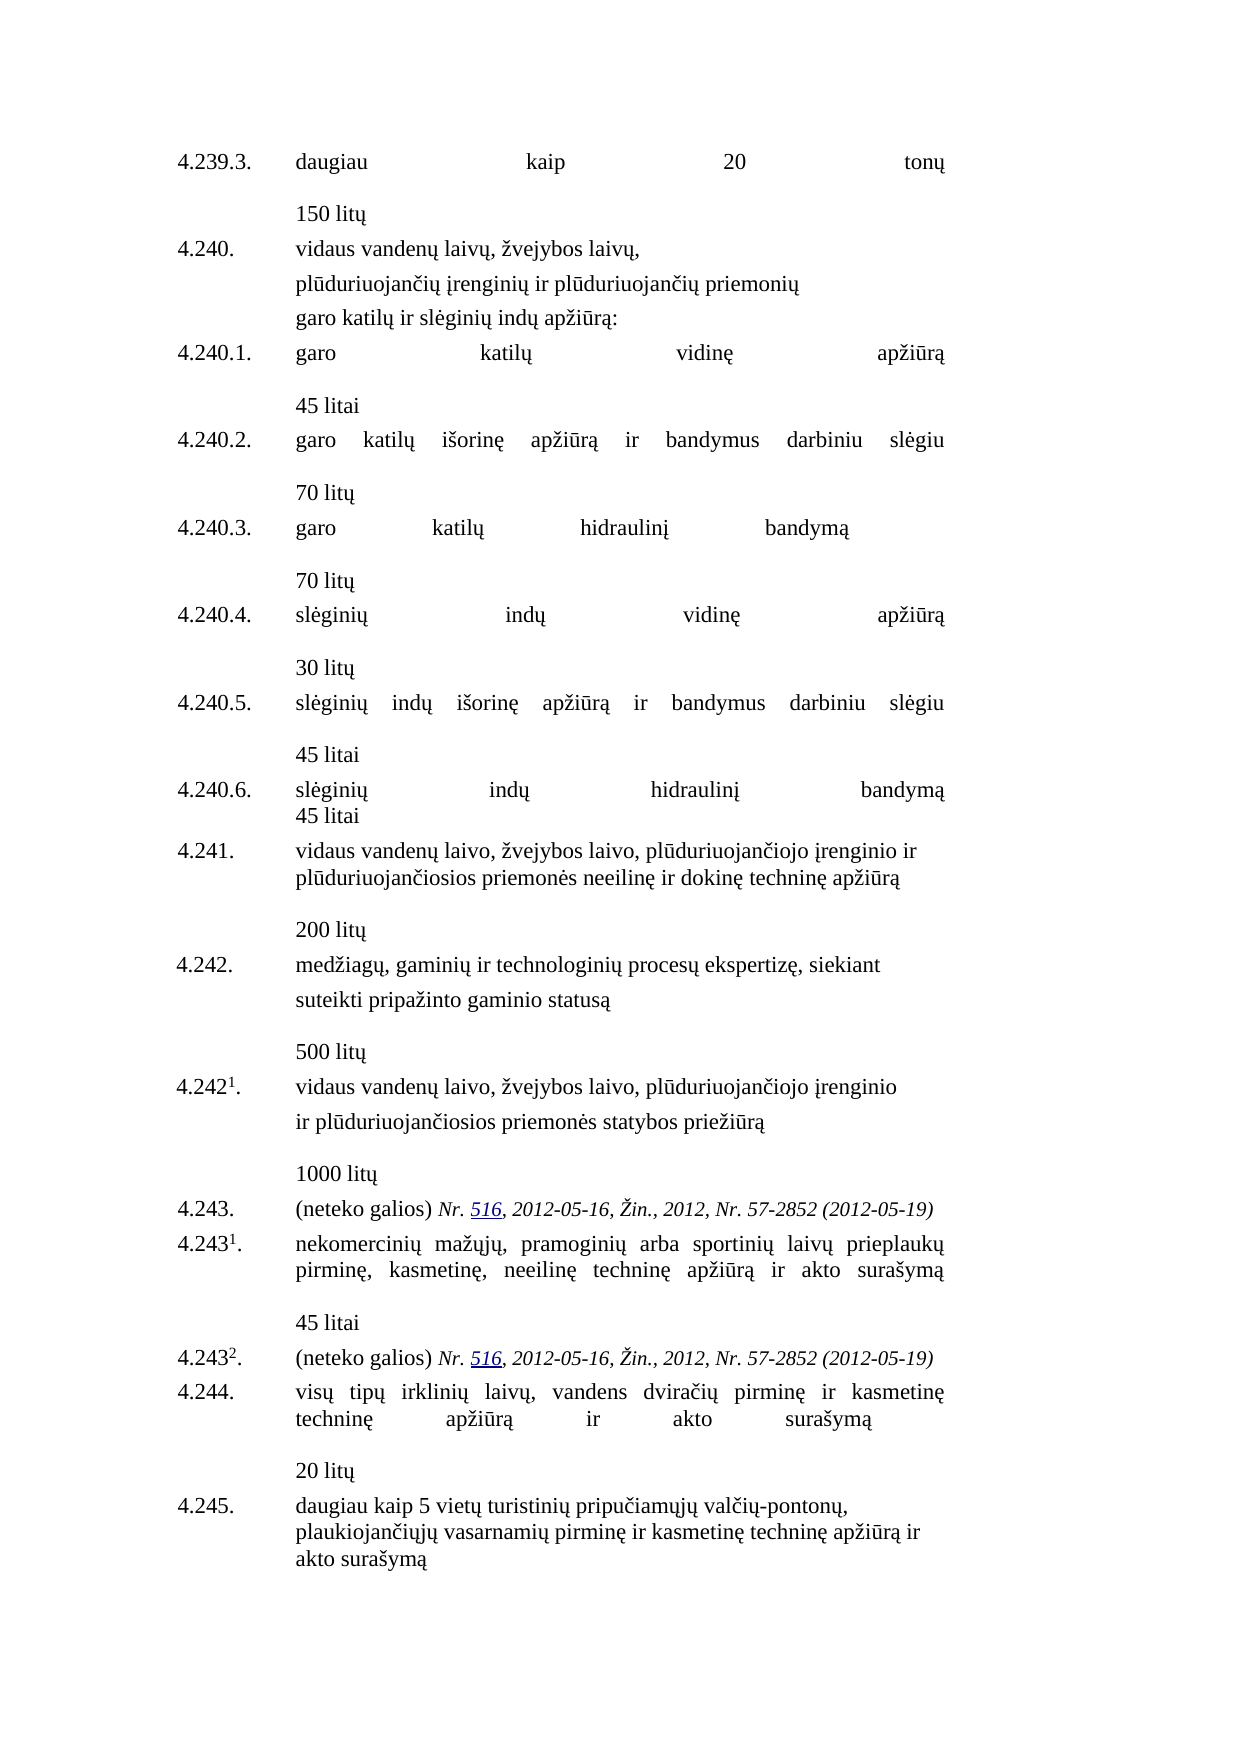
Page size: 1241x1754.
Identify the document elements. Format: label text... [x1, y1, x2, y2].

text plūduriuojančių įrenginių ir plūduriuojančių priemonių [177, 270, 1122, 296]
text 4.244. visų tipų irklinių laivų, vandens dviračių pirminę ir kasmetinę techninę apžiūrą ir akto surašymą 20 litų [177, 1378, 945, 1484]
text suteikti pripažinto gaminio statusą 500 litų [176, 986, 945, 1065]
text 4.239.3. daugiau kaip 20 tonų 150 litų [177, 148, 945, 227]
text garo katilų ir slėginių indų apžiūrą: [295, 304, 945, 331]
text 4.240.6. slėginių indų hidraulinį bandymą 45 litai [177, 776, 945, 829]
text 4.240.5. slėginių indų išorinę apžiūrą ir bandymus darbiniu slėgiu 45 litai [177, 689, 945, 768]
text 4.241. vidaus vandenų laivo, žvejybos laivo, plūduriuojančiojo įrenginio ir plūduriuojančiosios priemonės neeilinę ir dokinę techninę apžiūrą 200 litų [177, 837, 945, 943]
text 4.240.1. garo katilų vidinę apžiūrą 45 litai [177, 339, 945, 418]
text ir plūduriuojančiosios priemonės statybos priežiūrą 1000 litų [176, 1108, 945, 1187]
text 4.240. vidaus vandenų laivų, žvejybos laivų, [177, 235, 1122, 261]
text 4.245. daugiau kaip 5 vietų turistinių pripučiamųjų valčių-pontonų, plaukiojančiųjų vasarnamių pirminę ir kasmetinę techninę apžiūrą ir akto surašymą [177, 1492, 945, 1571]
text 4.243. (neteko galios) Nr. 516, 2012-05-16, Žin., 2012, Nr. 57-2852 (2012-05-19) [177, 1195, 945, 1221]
text 4.2432. (neteko galios) Nr. 516, 2012-05-16, Žin., 2012, Nr. 57-2852 (2012-05-19) [177, 1343, 945, 1370]
text 4.240.3. garo katilų hidraulinį bandymą 70 litų [177, 514, 945, 593]
text 4.240.4. slėginių indų vidinę apžiūrą 30 litų [177, 601, 945, 680]
text 4.2431. nekomercinių mažųjų, pramoginių arba sportinių laivų prieplaukų pirminę, kasmetinę, neeilinę techninę apžiūrą ir akto surašymą 45 litai [177, 1230, 945, 1335]
text 4.2421. vidaus vandenų laivo, žvejybos laivo, plūduriuojančiojo įrenginio [176, 1073, 945, 1099]
text 4.242. medžiagų, gaminių ir technologinių procesų ekspertizę, siekiant [176, 951, 945, 977]
text 4.240.2. garo katilų išorinę apžiūrą ir bandymus darbiniu slėgiu 70 litų [177, 427, 945, 506]
